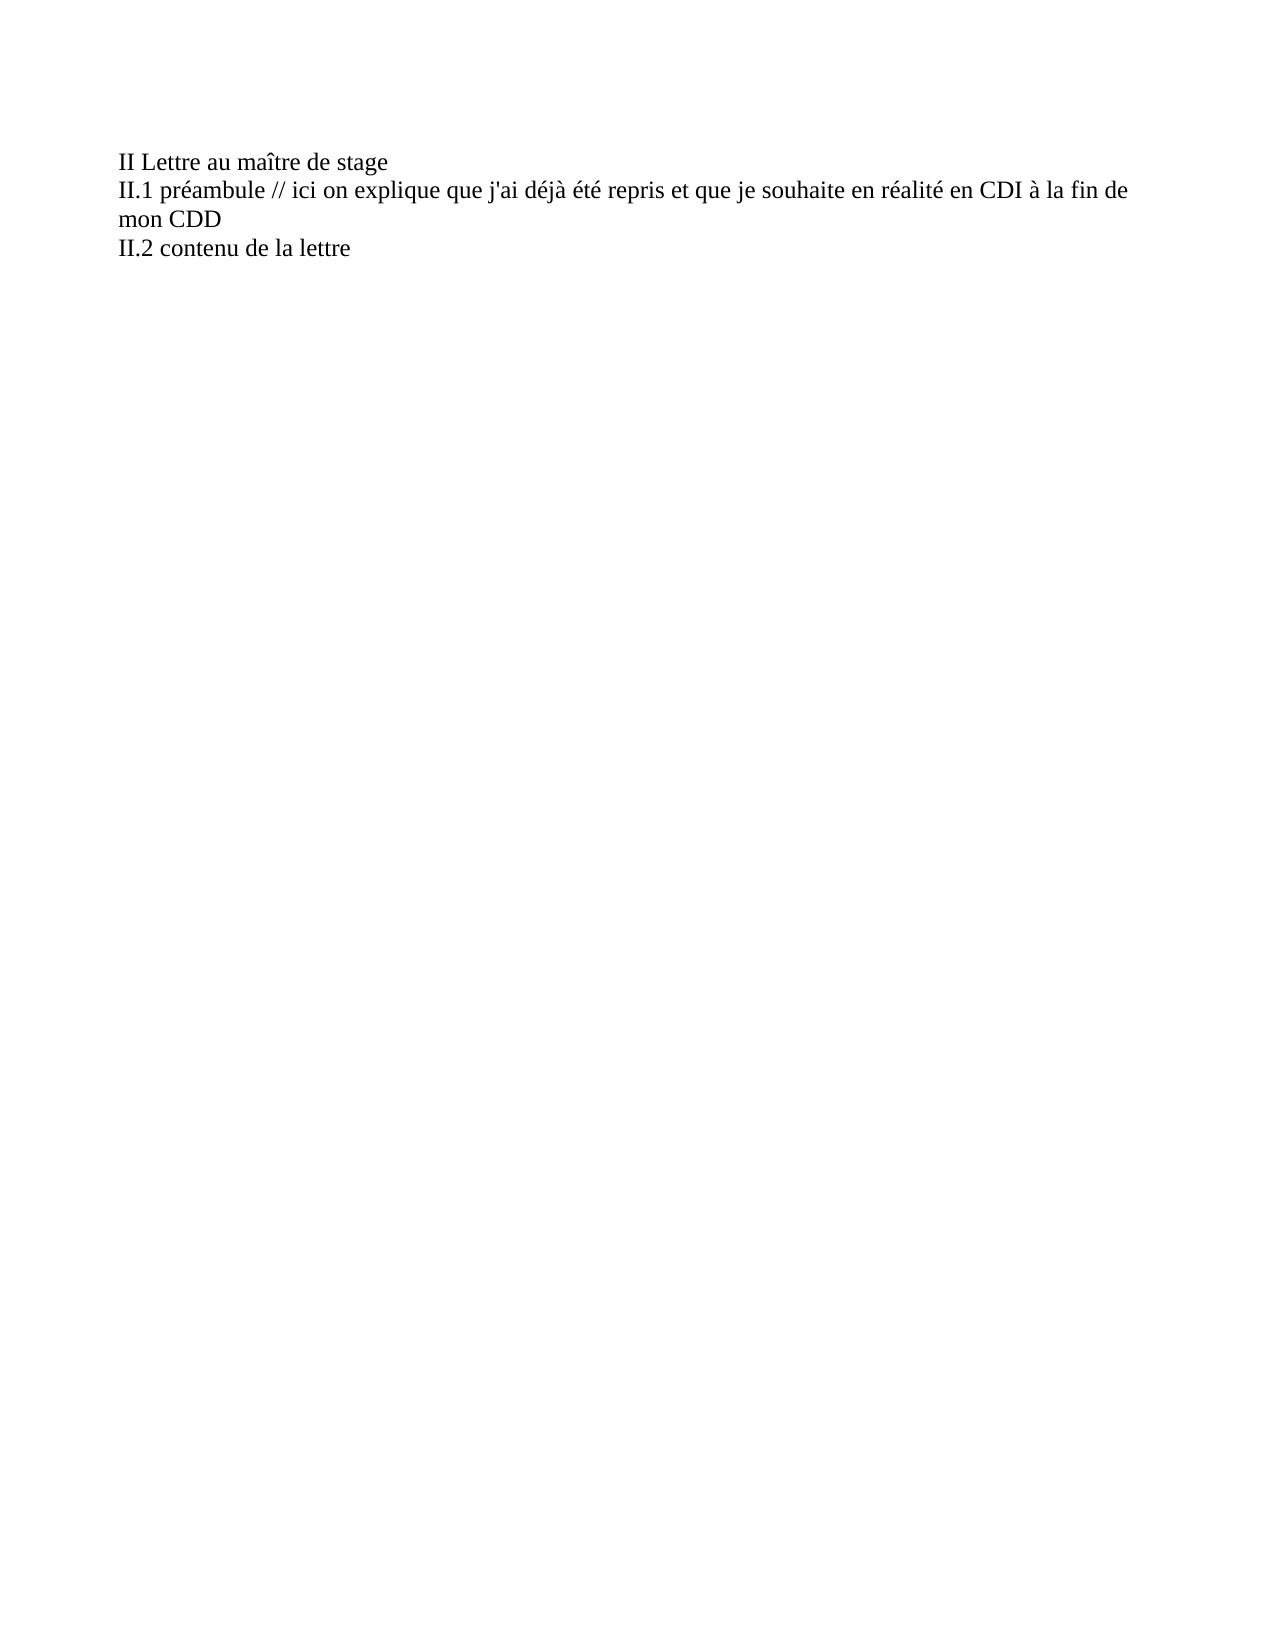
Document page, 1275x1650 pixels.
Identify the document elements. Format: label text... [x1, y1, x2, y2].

text II Lettre au maître de stage [118, 147, 1157, 176]
text II.1 préambule // ici on explique que j'ai déjà été repris et que je souhaite en réalité en CDI à la fin de mon CDD [118, 176, 1157, 233]
text II.2 contenu de la lettre [118, 233, 1157, 262]
